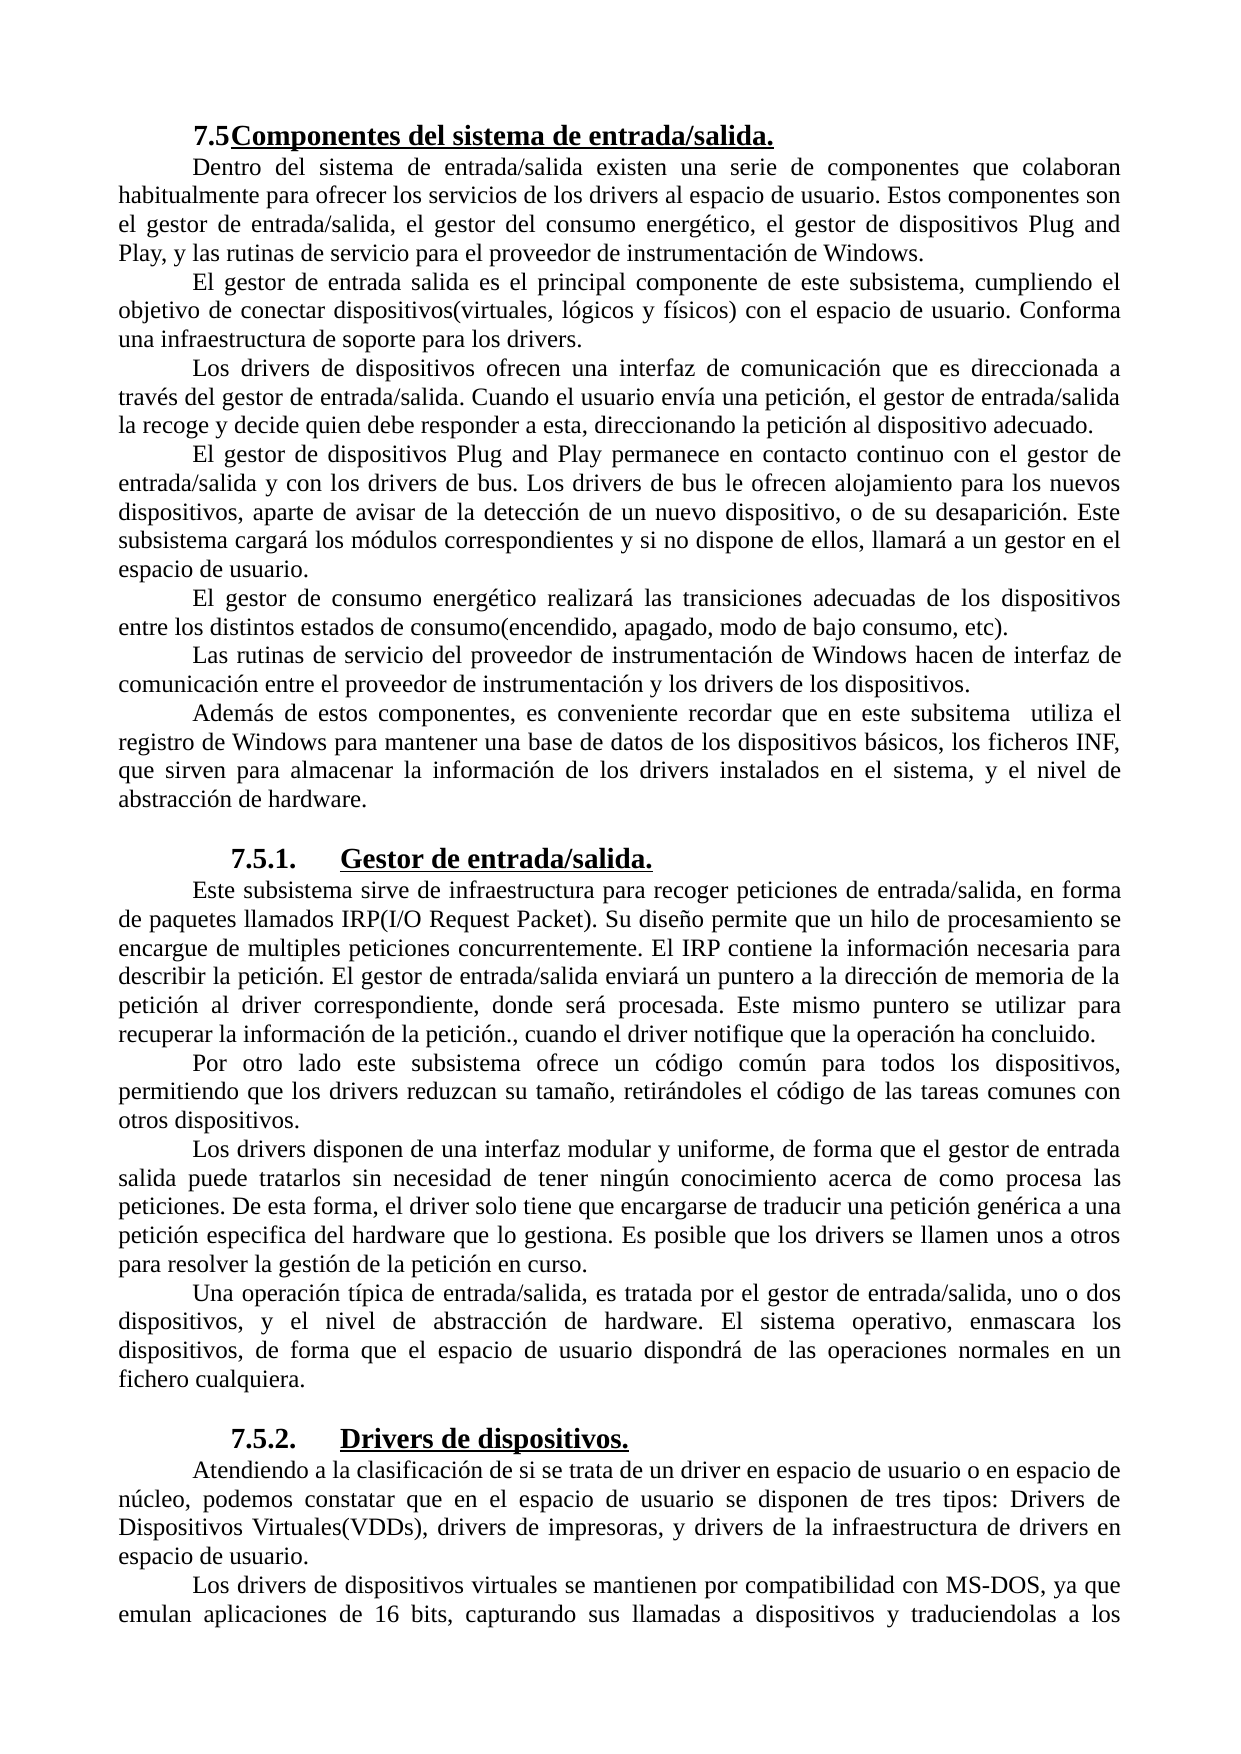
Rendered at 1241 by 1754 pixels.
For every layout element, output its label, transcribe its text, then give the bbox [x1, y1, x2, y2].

list Componentes del sistema de entrada/salida. [193, 118, 1122, 152]
text Dentro del sistema de entrada/salida existen una serie de componentes que colaboran habitualmente para ofrecer los servicios de los drivers al espacio de usuario. Estos componentes son el gestor de entrada/salida, el gestor del consumo energético, el gestor de dispositivos Plug and Play, y las rutinas de servicio para el proveedor de instrumentación de Windows. [118, 152, 1122, 267]
list Drivers de dispositivos. [231, 1421, 1122, 1455]
text Los drivers disponen de una interfaz modular y uniforme, de forma que el gestor de entrada salida puede tratarlos sin necesidad de tener ningún conocimiento acerca de como procesa las peticiones. De esta forma, el driver solo tiene que encargarse de traducir una petición genérica a una petición especifica del hardware que lo gestiona. Es posible que los drivers se llamen unos a otros para resolver la gestión de la petición en curso. [118, 1134, 1122, 1278]
text El gestor de entrada salida es el principal componente de este subsistema, cumpliendo el objetivo de conectar dispositivos(virtuales, lógicos y físicos) con el espacio de usuario. Conforma una infraestructura de soporte para los drivers. [118, 267, 1122, 353]
text El gestor de dispositivos Plug and Play permanece en contacto continuo con el gestor de entrada/salida y con los drivers de bus. Los drivers de bus le ofrecen alojamiento para los nuevos dispositivos, aparte de avisar de la detección de un nuevo dispositivo, o de su desaparición. Este subsistema cargará los módulos correspondientes y si no dispone de ellos, llamará a un gestor en el espacio de usuario. [118, 439, 1122, 583]
text Además de estos componentes, es conveniente recordar que en este subsitema utiliza el registro de Windows para mantener una base de datos de los dispositivos básicos, los ficheros INF, que sirven para almacenar la información de los drivers instalados en el sistema, y el nivel de abstracción de hardware. [118, 698, 1122, 813]
text Atendiendo a la clasificación de si se trata de un driver en espacio de usuario o en espacio de núcleo, podemos constatar que en el espacio de usuario se disponen de tres tipos: Drivers de Dispositivos Virtuales(VDDs), drivers de impresoras, y drivers de la infraestructura de drivers en espacio de usuario. [118, 1455, 1122, 1570]
text Una operación típica de entrada/salida, es tratada por el gestor de entrada/salida, uno o dos dispositivos, y el nivel de abstracción de hardware. El sistema operativo, enmascara los dispositivos, de forma que el espacio de usuario dispondrá de las operaciones normales en un fichero cualquiera. [118, 1278, 1122, 1393]
text Los drivers de dispositivos ofrecen una interfaz de comunicación que es direccionada a través del gestor de entrada/salida. Cuando el usuario envía una petición, el gestor de entrada/salida la recoge y decide quien debe responder a esta, direccionando la petición al dispositivo adecuado. [118, 353, 1122, 439]
text El gestor de consumo energético realizará las transiciones adecuadas de los dispositivos entre los distintos estados de consumo(encendido, apagado, modo de bajo consumo, etc). [118, 583, 1122, 640]
text Las rutinas de servicio del proveedor de instrumentación de Windows hacen de interfaz de comunicación entre el proveedor de instrumentación y los drivers de los dispositivos. [118, 640, 1122, 698]
text Este subsistema sirve de infraestructura para recoger peticiones de entrada/salida, en forma de paquetes llamados IRP(I/O Request Packet). Su diseño permite que un hilo de procesamiento se encargue de multiples peticiones concurrentemente. El IRP contiene la información necesaria para describir la petición. El gestor de entrada/salida enviará un puntero a la dirección de memoria de la petición al driver correspondiente, donde será procesada. Este mismo puntero se utilizar para recuperar la información de la petición., cuando el driver notifique que la operación ha concluido. [118, 875, 1122, 1048]
text Por otro lado este subsistema ofrece un código común para todos los dispositivos, permitiendo que los drivers reduzcan su tamaño, retirándoles el código de las tareas comunes con otros dispositivos. [118, 1048, 1122, 1134]
list Gestor de entrada/salida. [231, 842, 1122, 875]
text Los drivers de dispositivos virtuales se mantienen por compatibilidad con MS-DOS, ya que emulan aplicaciones de 16 bits, capturando sus llamadas a dispositivos y traduciendolas a los [118, 1570, 1122, 1627]
